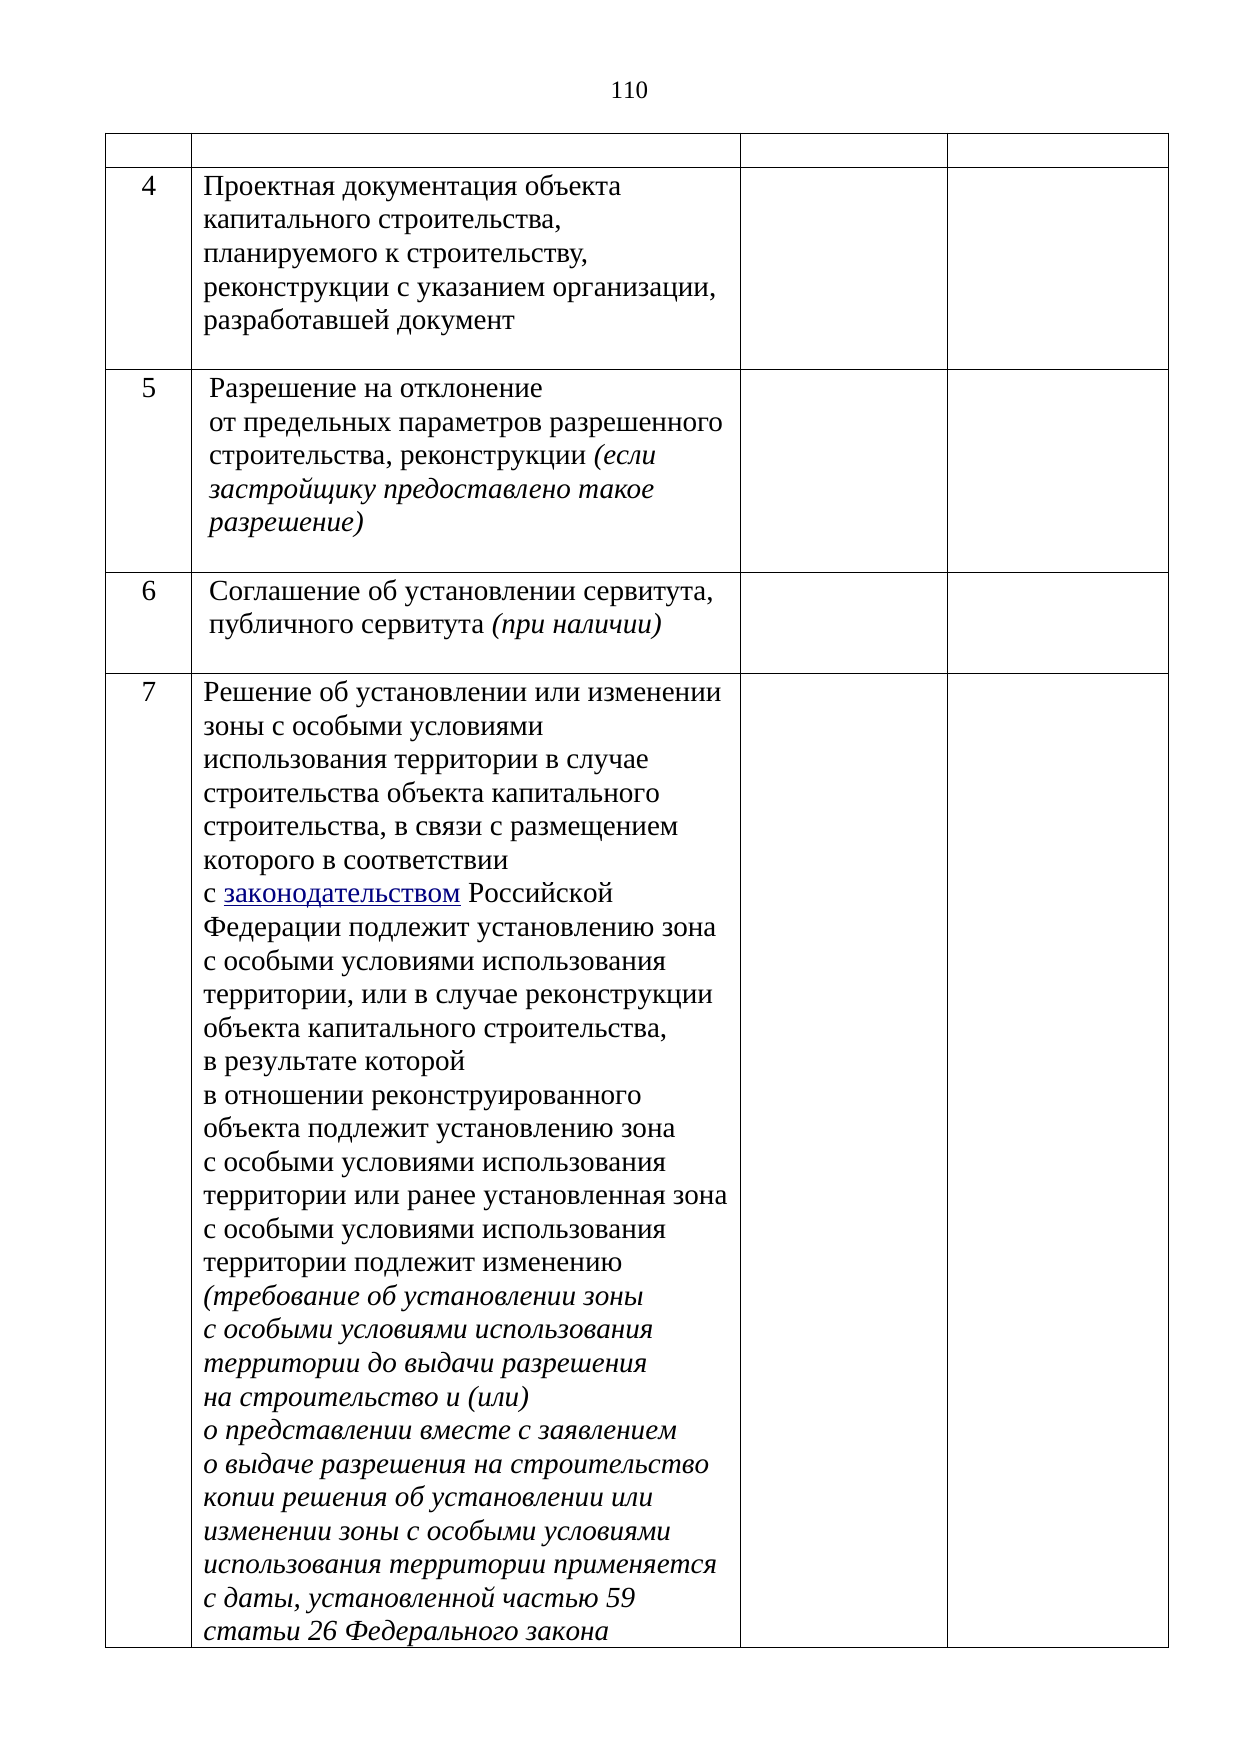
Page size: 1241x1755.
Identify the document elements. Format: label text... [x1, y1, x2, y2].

table_cell Разрешение на отклонение от предельных параметров разрешенного строительства, реконструкции (если застройщику предоставлено такое разрешение) [192, 370, 740, 572]
table_cell 7 [106, 674, 191, 1647]
table_cell Решение об установлении или изменении зоны с особыми условиями использования территории в случае строительства объекта капитального строительства, в связи с размещением которого в соответствии с законодательством Российской Федерации подлежит установлению зона с особыми условиями использования территории, или в случае реконструкции объекта капитального строительства, в результате которой в отношении реконструированного объекта подлежит установлению зона с особыми условиями использования территории или ранее установленная зона с особыми условиями использования территории подлежит изменению (требование об установлении зоны с особыми условиями использования территории до выдачи разрешения на строительство и (или) о представлении вместе с заявлением о выдаче разрешения на строительство копии решения об установлении или изменении зоны с особыми условиями использования территории применяется с даты, установленной частью 59 статьи 26 Федерального закона [192, 674, 740, 1647]
table_cell Проектная документация объекта капитального строительства, планируемого к строительству, реконструкции с указанием организации, разработавшей документ [192, 168, 740, 369]
table_cell [741, 573, 947, 673]
table_cell [741, 674, 947, 1647]
table_cell [192, 134, 740, 167]
table_cell [106, 134, 191, 167]
table_cell [948, 674, 1168, 1647]
table_cell [948, 573, 1168, 673]
table_cell [948, 370, 1168, 572]
table_cell [948, 168, 1168, 369]
table_cell [741, 134, 947, 167]
table_cell [741, 168, 947, 369]
table_cell [741, 370, 947, 572]
table_cell [948, 134, 1168, 167]
table_cell Соглашение об установлении сервитута, публичного сервитута (при наличии) [192, 573, 740, 673]
table_cell 6 [106, 573, 191, 673]
table_cell 4 [106, 168, 191, 369]
table_cell 5 [106, 370, 191, 572]
